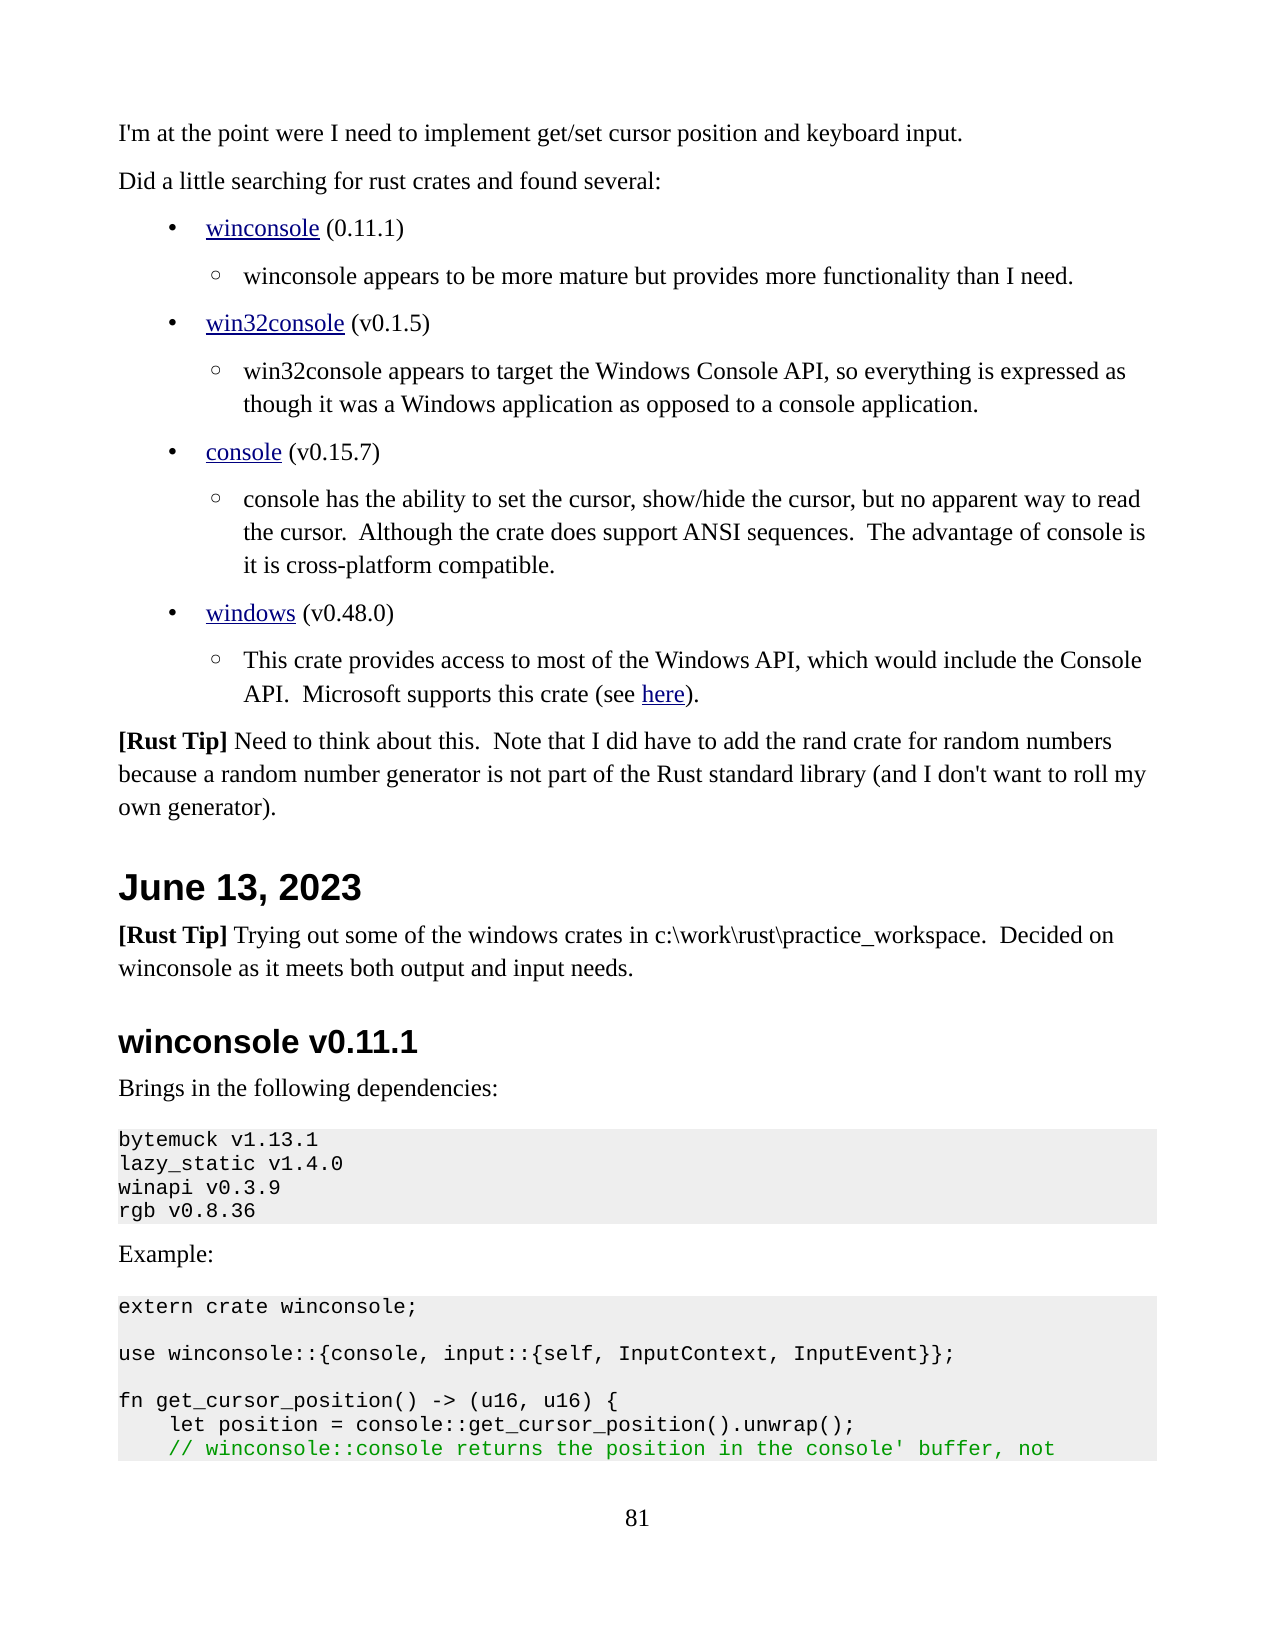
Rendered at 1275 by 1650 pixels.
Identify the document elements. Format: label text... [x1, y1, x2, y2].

list windows (v0.48.0) [168, 598, 1157, 627]
list win32console (v0.1.5) [168, 308, 1157, 337]
list console (v0.15.7) [168, 437, 1157, 466]
text fn get_cursor_position() -> (u16, u16) { [118, 1390, 1157, 1414]
text [Rust Tip] Need to think about this. Note that I did have to add the rand crate for random numbers because a random number generator is not part of the Rust standard library (and I don't want to roll my own generator). [118, 726, 1157, 821]
list winconsole appears to be more mature but provides more functionality than I need. [206, 261, 1157, 290]
text Example: [118, 1239, 1157, 1268]
text bytemuck v1.13.1 [118, 1129, 1157, 1153]
text let position = console::get_cursor_position().unwrap(); [118, 1414, 1157, 1437]
text rgb v0.8.36 [118, 1200, 1157, 1224]
text use winconsole::{console, input::{self, InputContext, InputEvent}}; [118, 1343, 1157, 1367]
list winconsole (0.11.1) [168, 213, 1157, 242]
text [Rust Tip] Trying out some of the windows crates in c:\work\rust\practice_workspace. Decided on winconsole as it meets both output and input needs. [118, 921, 1157, 982]
subtitle winconsole v0.11.1 [118, 1022, 1157, 1060]
text lazy_static v1.4.0 [118, 1153, 1157, 1177]
list win32console appears to target the Windows Console API, so everything is expressed as though it was a Windows application as opposed to a console application. [206, 356, 1157, 418]
text extern crate winconsole; [118, 1296, 1157, 1319]
text Brings in the following dependencies: [118, 1073, 1157, 1102]
text winapi v0.3.9 [118, 1177, 1157, 1200]
list console has the ability to set the cursor, show/hide the cursor, but no apparent way to read the cursor. Although the crate does support ANSI sequences. The advantage of console is it is cross-platform compatible. [206, 484, 1157, 579]
text I'm at the point were I need to implement get/set cursor position and keyboard input. [118, 118, 1157, 147]
subtitle June 13, 2023 [118, 865, 1157, 908]
list This crate provides access to most of the Windows API, which would include the Console API. Microsoft supports this crate (see here). [206, 646, 1157, 707]
text // winconsole::console returns the position in the console' buffer, not [118, 1437, 1157, 1461]
text Did a little searching for rust crates and found several: [118, 166, 1157, 194]
